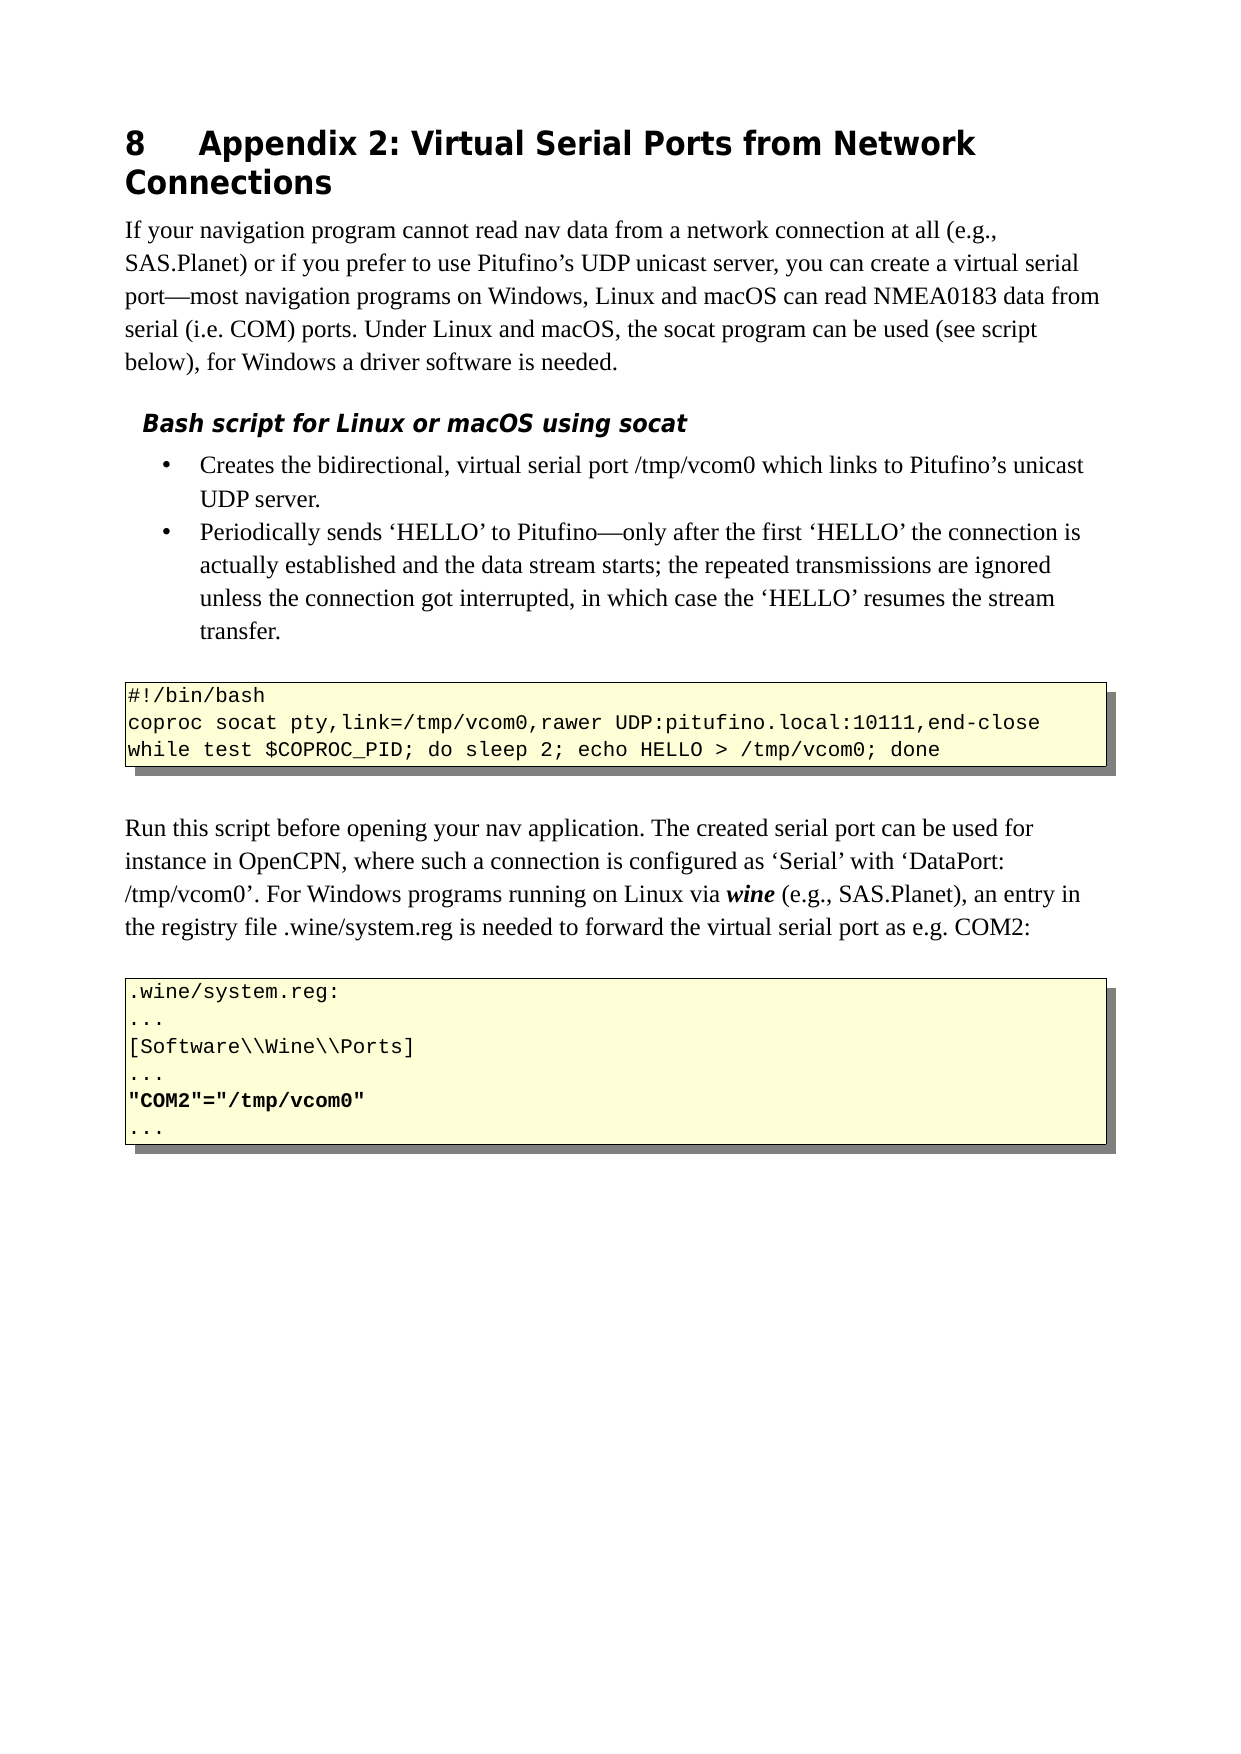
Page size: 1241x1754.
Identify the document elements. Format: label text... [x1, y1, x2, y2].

text .wine/system.reg: [126, 979, 1106, 1005]
text coproc socat pty,link=/tmp/vcom0,rawer UDP:pitufino.local:10111,end-close [126, 709, 1106, 736]
text ... [126, 1114, 1106, 1144]
text while test $COPROC_PID; do sleep 2; echo HELLO > /tmp/vcom0; done [126, 736, 1106, 766]
list Creates the bidirectional, virtual serial port /tmp/vcom0 which links to Pitufino’s unicast UDP server. [162, 451, 1116, 512]
text If your navigation program cannot read nav data from a network connection at all (e.g., SAS.Planet) or if you prefer to use Pitufino’s UDP unicast server, you can create a virtual serial port—most navigation programs on Windows, Linux and macOS can read NMEA0183 data from serial (i.e. COM) ports. Under Linux and macOS, the socat program can be used (see script below), for Windows a driver software is needed. [124, 215, 1116, 376]
text #!/bin/bash [126, 683, 1106, 708]
text ... [126, 1060, 1106, 1086]
list Periodically sends ‘HELLO’ to Pitufino—only after the first ‘HELLO’ the connection is actually established and the data stream starts; the repeated transmissions are ignored unless the connection got interrupted, in which case the ‘HELLO’ resumes the stream transfer. [162, 517, 1116, 644]
text "COM2"="/tmp/vcom0" [126, 1087, 1106, 1114]
text [Software\\Wine\\Ports] [126, 1032, 1106, 1059]
subtitle Bash script for Linux or macOS using socat [142, 409, 1116, 438]
text Run this script before opening your nav application. The created serial port can be used for instance in OpenCPN, where such a connection is configured as ‘Serial’ with ‘DataPort: /tmp/vcom0’. For Windows programs running on Linux via wine (e.g., SAS.Planet), an entry in the registry file .wine/system.reg is needed to forward the virtual serial port as e.g. COM2: [124, 813, 1116, 941]
subtitle Appendix 2: Virtual Serial Ports from Network Connections [124, 124, 1116, 202]
text ... [126, 1005, 1106, 1032]
